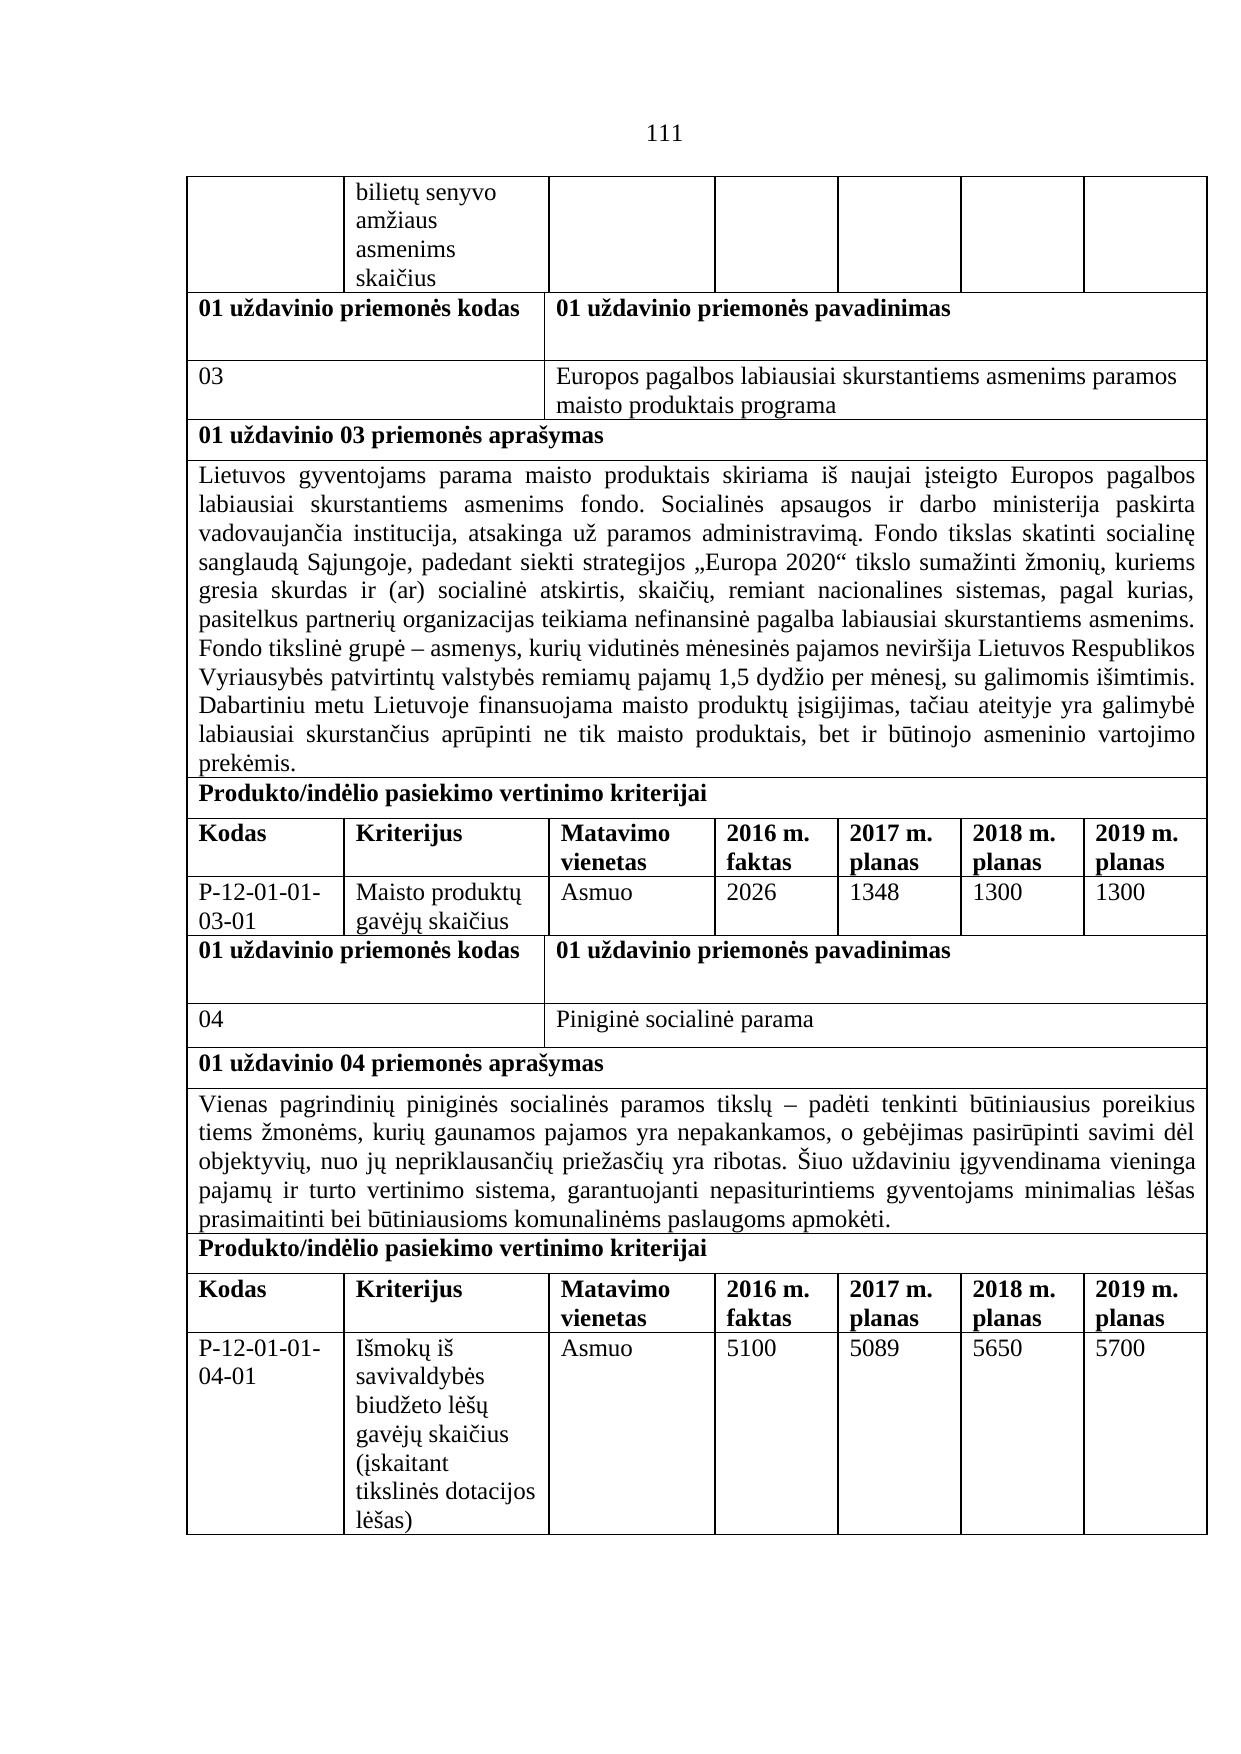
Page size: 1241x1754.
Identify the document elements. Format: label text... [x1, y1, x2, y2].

table_cell 5650 [962, 1333, 1083, 1534]
table_cell 5089 [839, 1333, 960, 1534]
table_cell Asmuo [550, 877, 714, 934]
table_cell [716, 177, 837, 292]
table_cell 01 uždavinio priemonės pavadinimas [545, 936, 1206, 1003]
table_cell [188, 177, 343, 292]
table_cell 2016 m. faktas [716, 819, 837, 876]
table_cell 2017 m. planas [839, 1274, 960, 1332]
table_cell Kodas [188, 1274, 343, 1332]
table_cell Produkto/indėlio pasiekimo vertinimo kriterijai [188, 778, 1206, 817]
table_cell 01 uždavinio priemonės pavadinimas [545, 293, 1206, 360]
table_cell Kriterijus [345, 819, 548, 876]
table_cell Lietuvos gyventojams parama maisto produktais skiriama iš naujai įsteigto Europos pagalbos labiausiai skurstantiems asmenims fondo. Socialinės apsaugos ir darbo ministerija paskirta vadovaujančia institucija, atsakinga už paramos administravimą. Fondo tikslas skatinti socialinę sanglaudą Sąjungoje, padedant siekti strategijos „Europa 2020“ tikslo sumažinti žmonių, kuriems gresia skurdas ir (ar) socialinė atskirtis, skaičių, remiant nacionalines sistemas, pagal kurias, pasitelkus partnerių organizacijas teikiama nefinansinė pagalba labiausiai skurstantiems asmenims. Fondo tikslinė grupė – asmenys, kurių vidutinės mėnesinės pajamos neviršija Lietuvos Respublikos Vyriausybės patvirtintų valstybės remiamų pajamų 1,5 dydžio per mėnesį, su galimomis išimtimis. Dabartiniu metu Lietuvoje finansuojama maisto produktų įsigijimas, tačiau ateityje yra galimybė labiausiai skurstančius aprūpinti ne tik maisto produktais, bet ir būtinojo asmeninio vartojimo prekėmis. [188, 461, 1206, 777]
table_cell Produkto/indėlio pasiekimo vertinimo kriterijai [188, 1234, 1206, 1273]
table_cell 5700 [1085, 1333, 1206, 1534]
table_cell P-12-01-01-04-01 [188, 1333, 343, 1534]
table_cell 2017 m. planas [839, 819, 960, 876]
table_cell 2019 m. planas [1085, 819, 1206, 876]
table_cell Kodas [188, 819, 343, 876]
table_cell [1085, 177, 1206, 292]
table_cell 1300 [962, 877, 1083, 934]
table_cell 5100 [716, 1333, 837, 1534]
table_cell Europos pagalbos labiausiai skurstantiems asmenims paramos maisto produktais programa [545, 361, 1206, 419]
table_cell 1348 [839, 877, 960, 934]
table_cell [962, 177, 1083, 292]
table_cell Kriterijus [345, 1274, 548, 1332]
table_cell 01 uždavinio 04 priemonės aprašymas [188, 1048, 1206, 1088]
table_cell Išmokų iš savivaldybės biudžeto lėšų gavėjų skaičius (įskaitant tikslinės dotacijos lėšas) [345, 1333, 548, 1534]
table_cell [839, 177, 960, 292]
table_cell 01 uždavinio priemonės kodas [188, 936, 544, 1003]
table_cell 2026 [716, 877, 837, 934]
table_cell Vienas pagrindinių piniginės socialinės paramos tikslų – padėti tenkinti būtiniausius poreikius tiems žmonėms, kurių gaunamos pajamos yra nepakankamos, o gebėjimas pasirūpinti savimi dėl objektyvių, nuo jų nepriklausančių priežasčių yra ribotas. Šiuo uždaviniu įgyvendinama vieninga pajamų ir turto vertinimo sistema, garantuojanti nepasiturintiems gyventojams minimalias lėšas prasimaitinti bei būtiniausioms komunalinėms paslaugoms apmokėti. [188, 1089, 1206, 1232]
table_cell Piniginė socialinė parama [545, 1004, 1206, 1047]
table_cell 01 uždavinio priemonės kodas [188, 293, 544, 360]
table_cell 2018 m. planas [962, 819, 1083, 876]
table_cell 04 [188, 1004, 544, 1047]
table_cell [550, 177, 714, 292]
table_cell 03 [188, 361, 544, 419]
table_cell 01 uždavinio 03 priemonės aprašymas [188, 420, 1206, 459]
table_cell 2019 m. planas [1085, 1274, 1206, 1332]
table_cell Asmuo [550, 1333, 714, 1534]
table_cell Matavimo vienetas [550, 819, 714, 876]
table_cell Matavimo vienetas [550, 1274, 714, 1332]
table_cell 2016 m. faktas [716, 1274, 837, 1332]
table_cell Maisto produktų gavėjų skaičius [345, 877, 548, 934]
table_cell bilietų senyvo amžiaus asmenims skaičius [345, 177, 548, 292]
table_cell P-12-01-01-03-01 [188, 877, 343, 934]
table_cell 1300 [1085, 877, 1206, 934]
table_cell 2018 m. planas [962, 1274, 1083, 1332]
